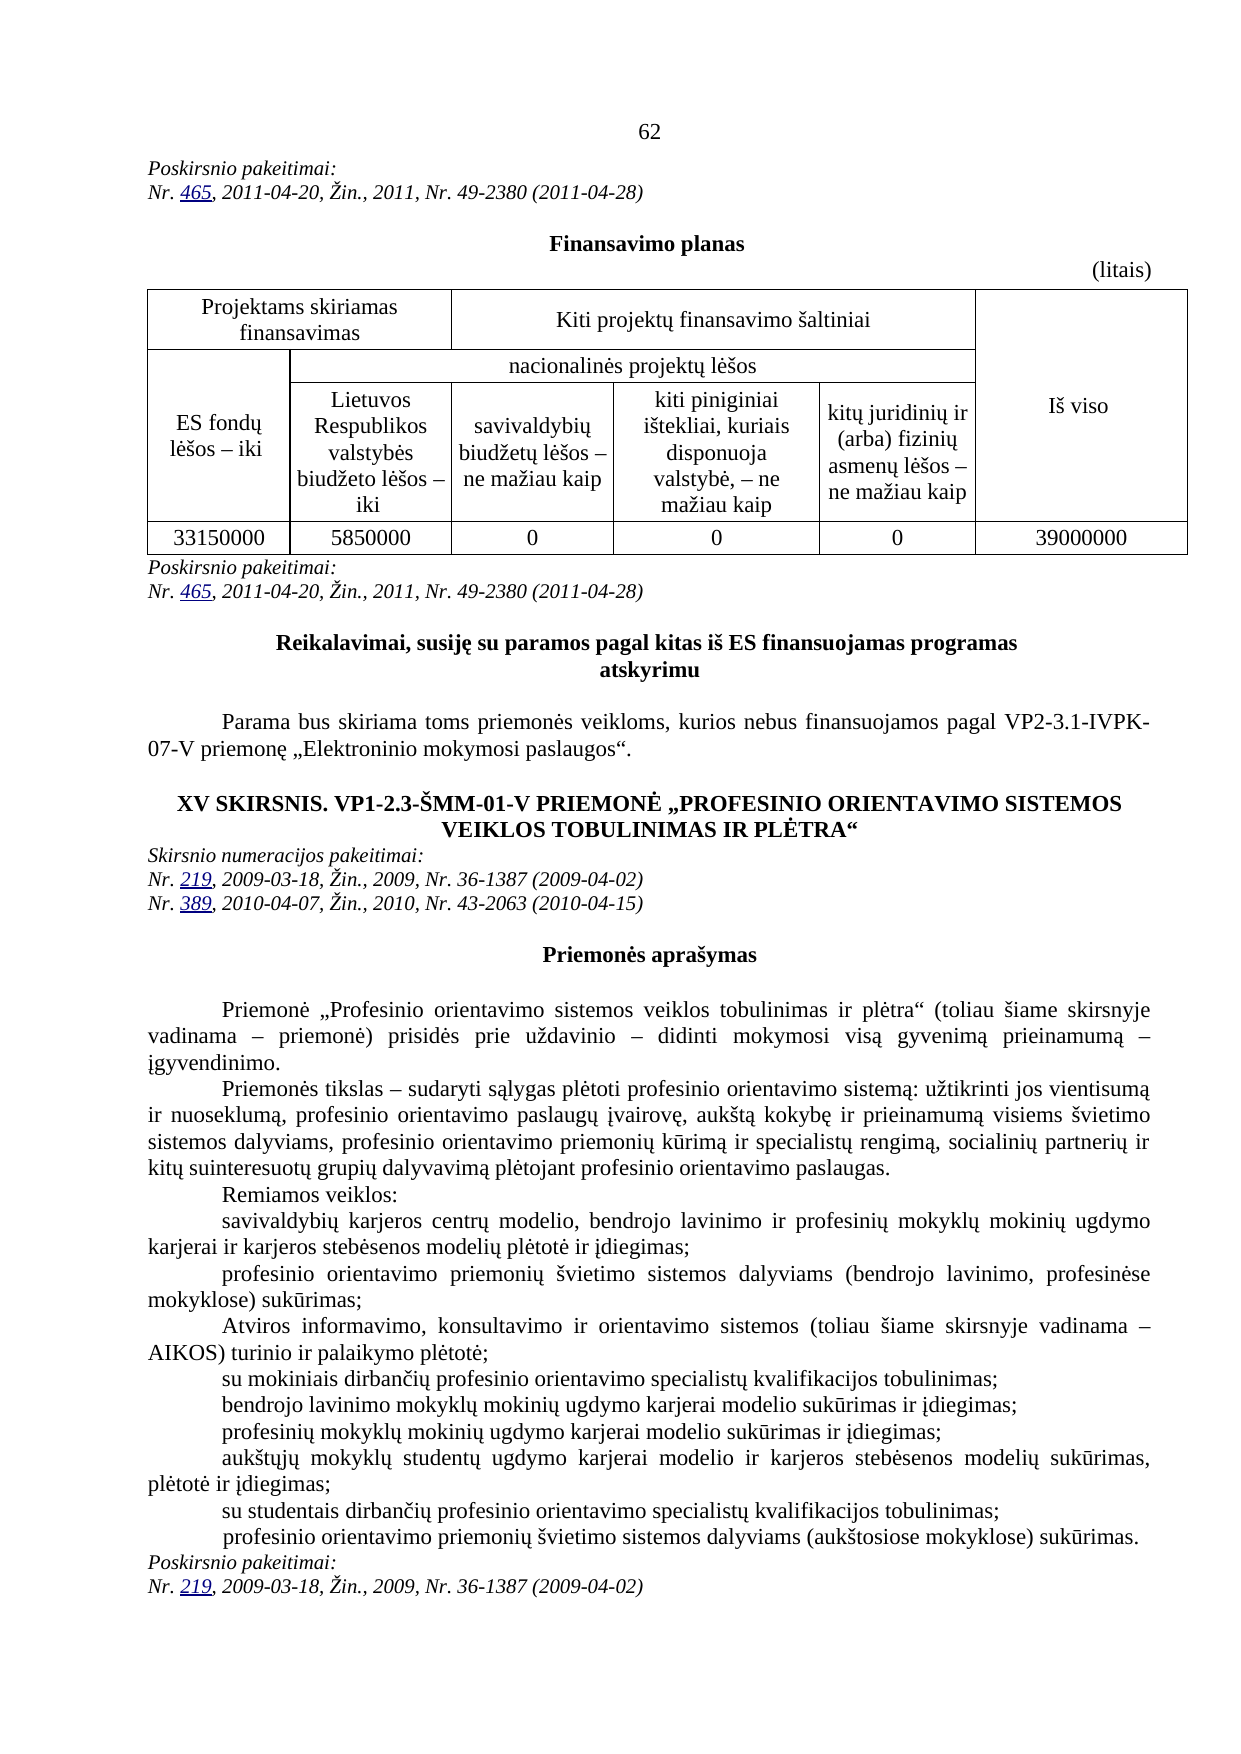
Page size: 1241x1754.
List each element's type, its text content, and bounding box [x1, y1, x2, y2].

table_header Kiti projektų finansavimo šaltiniai [452, 290, 975, 349]
table_cell 0 [614, 522, 819, 554]
table_cell 0 [452, 522, 613, 554]
text Nr. 465, 2011-04-20, Žin., 2011, Nr. 49-2380 (2011-04-28) [148, 579, 1152, 603]
text (litais) [148, 256, 1152, 283]
table_cell ES fondų lėšos – iki [148, 350, 289, 521]
text Nr. 465, 2011-04-20, Žin., 2011, Nr. 49-2380 (2011-04-28) [148, 180, 1152, 204]
text su studentais dirbančių profesinio orientavimo specialistų kvalifikacijos tobulinimas; [148, 1497, 1152, 1523]
text Priemonės aprašymas [148, 941, 1152, 967]
subtitle XV SKIRSNIS. VP1-2.3-ŠMM-01-V PRIEMONĖ „PROFESINIO ORIENTAVIMO SISTEMOS VEIKLOS TOBULINIMAS IR PLĖTRA“ [148, 790, 1152, 842]
text Poskirsnio pakeitimai: [148, 1549, 1152, 1574]
text savivaldybių karjeros centrų modelio, bendrojo lavinimo ir profesinių mokyklų mokinių ugdymo karjerai ir karjeros stebėsenos modelių plėtotė ir įdiegimas; [148, 1207, 1152, 1260]
table_header Projektams skiriamas finansavimas [148, 290, 451, 349]
text Poskirsnio pakeitimai: [148, 156, 1152, 180]
table_cell kiti piniginiai ištekliai, kuriais disponuoja valstybė, – ne mažiau kaip [614, 383, 819, 521]
table_cell nacionalinės projektų lėšos [291, 350, 975, 382]
text Finansavimo planas [148, 230, 1152, 256]
text Nr. 219, 2009-03-18, Žin., 2009, Nr. 36-1387 (2009-04-02) [148, 1574, 1152, 1598]
text profesinių mokyklų mokinių ugdymo karjerai modelio sukūrimas ir įdiegimas; [148, 1418, 1152, 1444]
text profesinio orientavimo priemonių švietimo sistemos dalyviams (bendrojo lavinimo, profesinėse mokyklose) sukūrimas; [148, 1260, 1152, 1312]
text Atviros informavimo, konsultavimo ir orientavimo sistemos (toliau šiame skirsnyje vadinama – AIKOS) turinio ir palaikymo plėtotė; [148, 1312, 1152, 1365]
table_cell savivaldybių biudžetų lėšos – ne mažiau kaip [452, 383, 613, 521]
text bendrojo lavinimo mokyklų mokinių ugdymo karjerai modelio sukūrimas ir įdiegimas; [148, 1391, 1152, 1418]
text Skirsnio numeracijos pakeitimai: [148, 842, 1152, 867]
text Reikalavimai, susiję su paramos pagal kitas iš ES finansuojamas programas atskyrimu [148, 629, 1152, 682]
text profesinio orientavimo priemonių švietimo sistemos dalyviams (aukštosiose mokyklose) sukūrimas. [148, 1523, 1152, 1549]
text Parama bus skiriama toms priemonės veikloms, kurios nebus finansuojamos pagal VP2-3.1-IVPK-07-V priemonę „Elektroninio mokymosi paslaugos“. [148, 708, 1152, 761]
table_cell kitų juridinių ir (arba) fizinių asmenų lėšos – ne mažiau kaip [820, 383, 975, 521]
text Nr. 389, 2010-04-07, Žin., 2010, Nr. 43-2063 (2010-04-15) [148, 891, 1152, 915]
text su mokiniais dirbančių profesinio orientavimo specialistų kvalifikacijos tobulinimas; [148, 1365, 1152, 1391]
table_cell 0 [820, 522, 975, 554]
table_cell 5850000 [291, 522, 451, 554]
text aukštųjų mokyklų studentų ugdymo karjerai modelio ir karjeros stebėsenos modelių sukūrimas, plėtotė ir įdiegimas; [148, 1444, 1152, 1497]
table_cell 33150000 [148, 522, 289, 554]
text Priemonė „Profesinio orientavimo sistemos veiklos tobulinimas ir plėtra“ (toliau šiame skirsnyje vadinama – priemonė) prisidės prie uždavinio – didinti mokymosi visą gyvenimą prieinamumą – įgyvendinimo. [148, 996, 1152, 1075]
text Nr. 219, 2009-03-18, Žin., 2009, Nr. 36-1387 (2009-04-02) [148, 867, 1152, 891]
text Poskirsnio pakeitimai: [148, 555, 1152, 579]
text Remiamos veiklos: [148, 1181, 1152, 1207]
table_cell Lietuvos Respublikos valstybės biudžeto lėšos – iki [291, 383, 451, 521]
table_cell 39000000 [976, 522, 1187, 554]
text Priemonės tikslas – sudaryti sąlygas plėtoti profesinio orientavimo sistemą: užtikrinti jos vientisumą ir nuoseklumą, profesinio orientavimo paslaugų įvairovę, aukštą kokybę ir prieinamumą visiems švietimo sistemos dalyviams, profesinio orientavimo priemonių kūrimą ir specialistų rengimą, socialinių partnerių ir kitų suinteresuotų grupių dalyvavimą plėtojant profesinio orientavimo paslaugas. [148, 1075, 1152, 1181]
table_header Iš viso [976, 290, 1187, 521]
